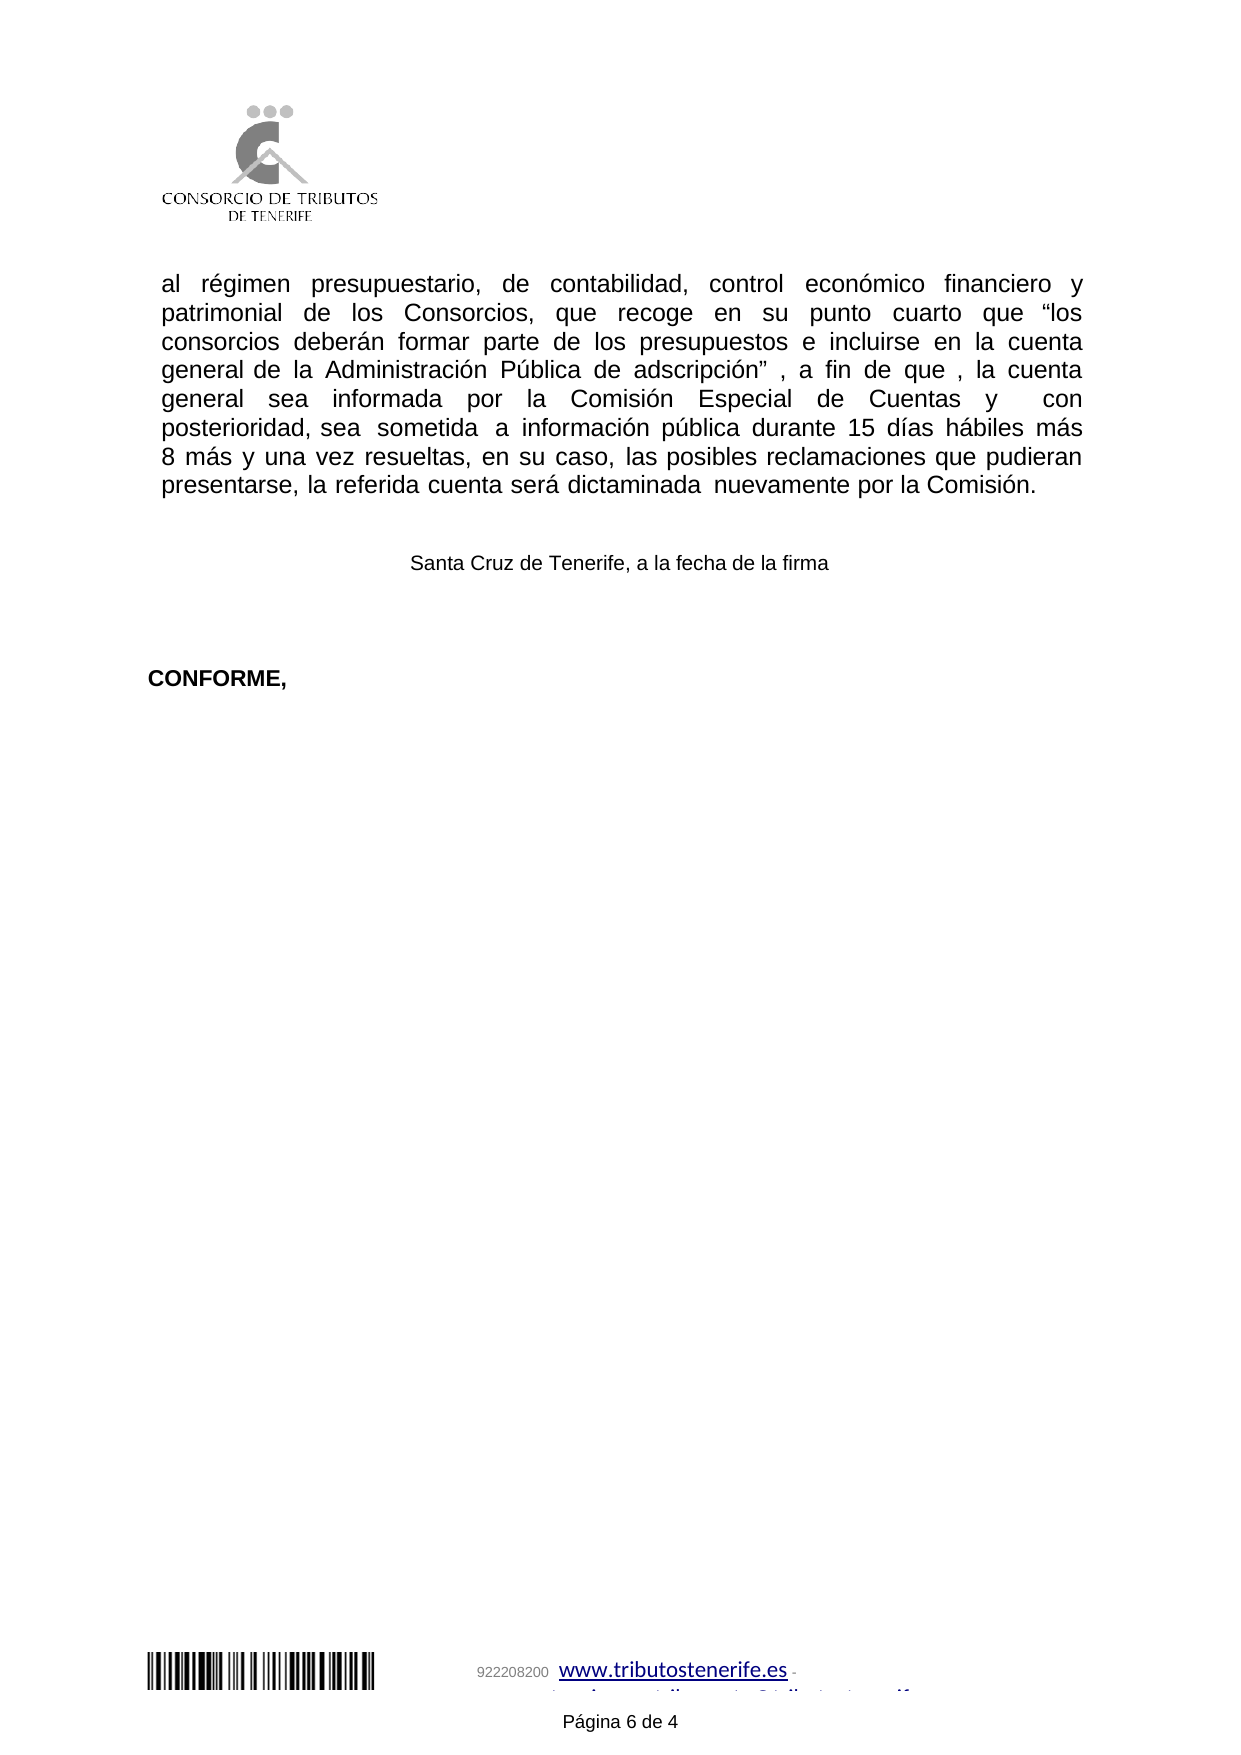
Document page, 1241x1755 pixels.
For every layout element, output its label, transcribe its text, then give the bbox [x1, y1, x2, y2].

subtitle CONFORME, [148, 664, 1095, 691]
text Santa Cruz de Tenerife, a la fecha de la firma [148, 550, 1095, 574]
subtitle al régimen presupuestario, de contabilidad, control económico financiero y patrimonial de los Consorcios, que recoge en su punto cuarto que “los consorcios deberán formar parte de los presupuestos e incluirse en la cuenta general de la Administración Pública de adscripción” , a fin de que , la cuenta general sea informada por la Comisión Especial de Cuentas y con posterioridad, sea sometida a información pública durante 15 días hábiles más 8 más y una vez resueltas, en su caso, las posibles reclamaciones que pudieran presentarse, la referida cuenta será dictaminada nuevamente por la Comisión. [161, 269, 1083, 499]
